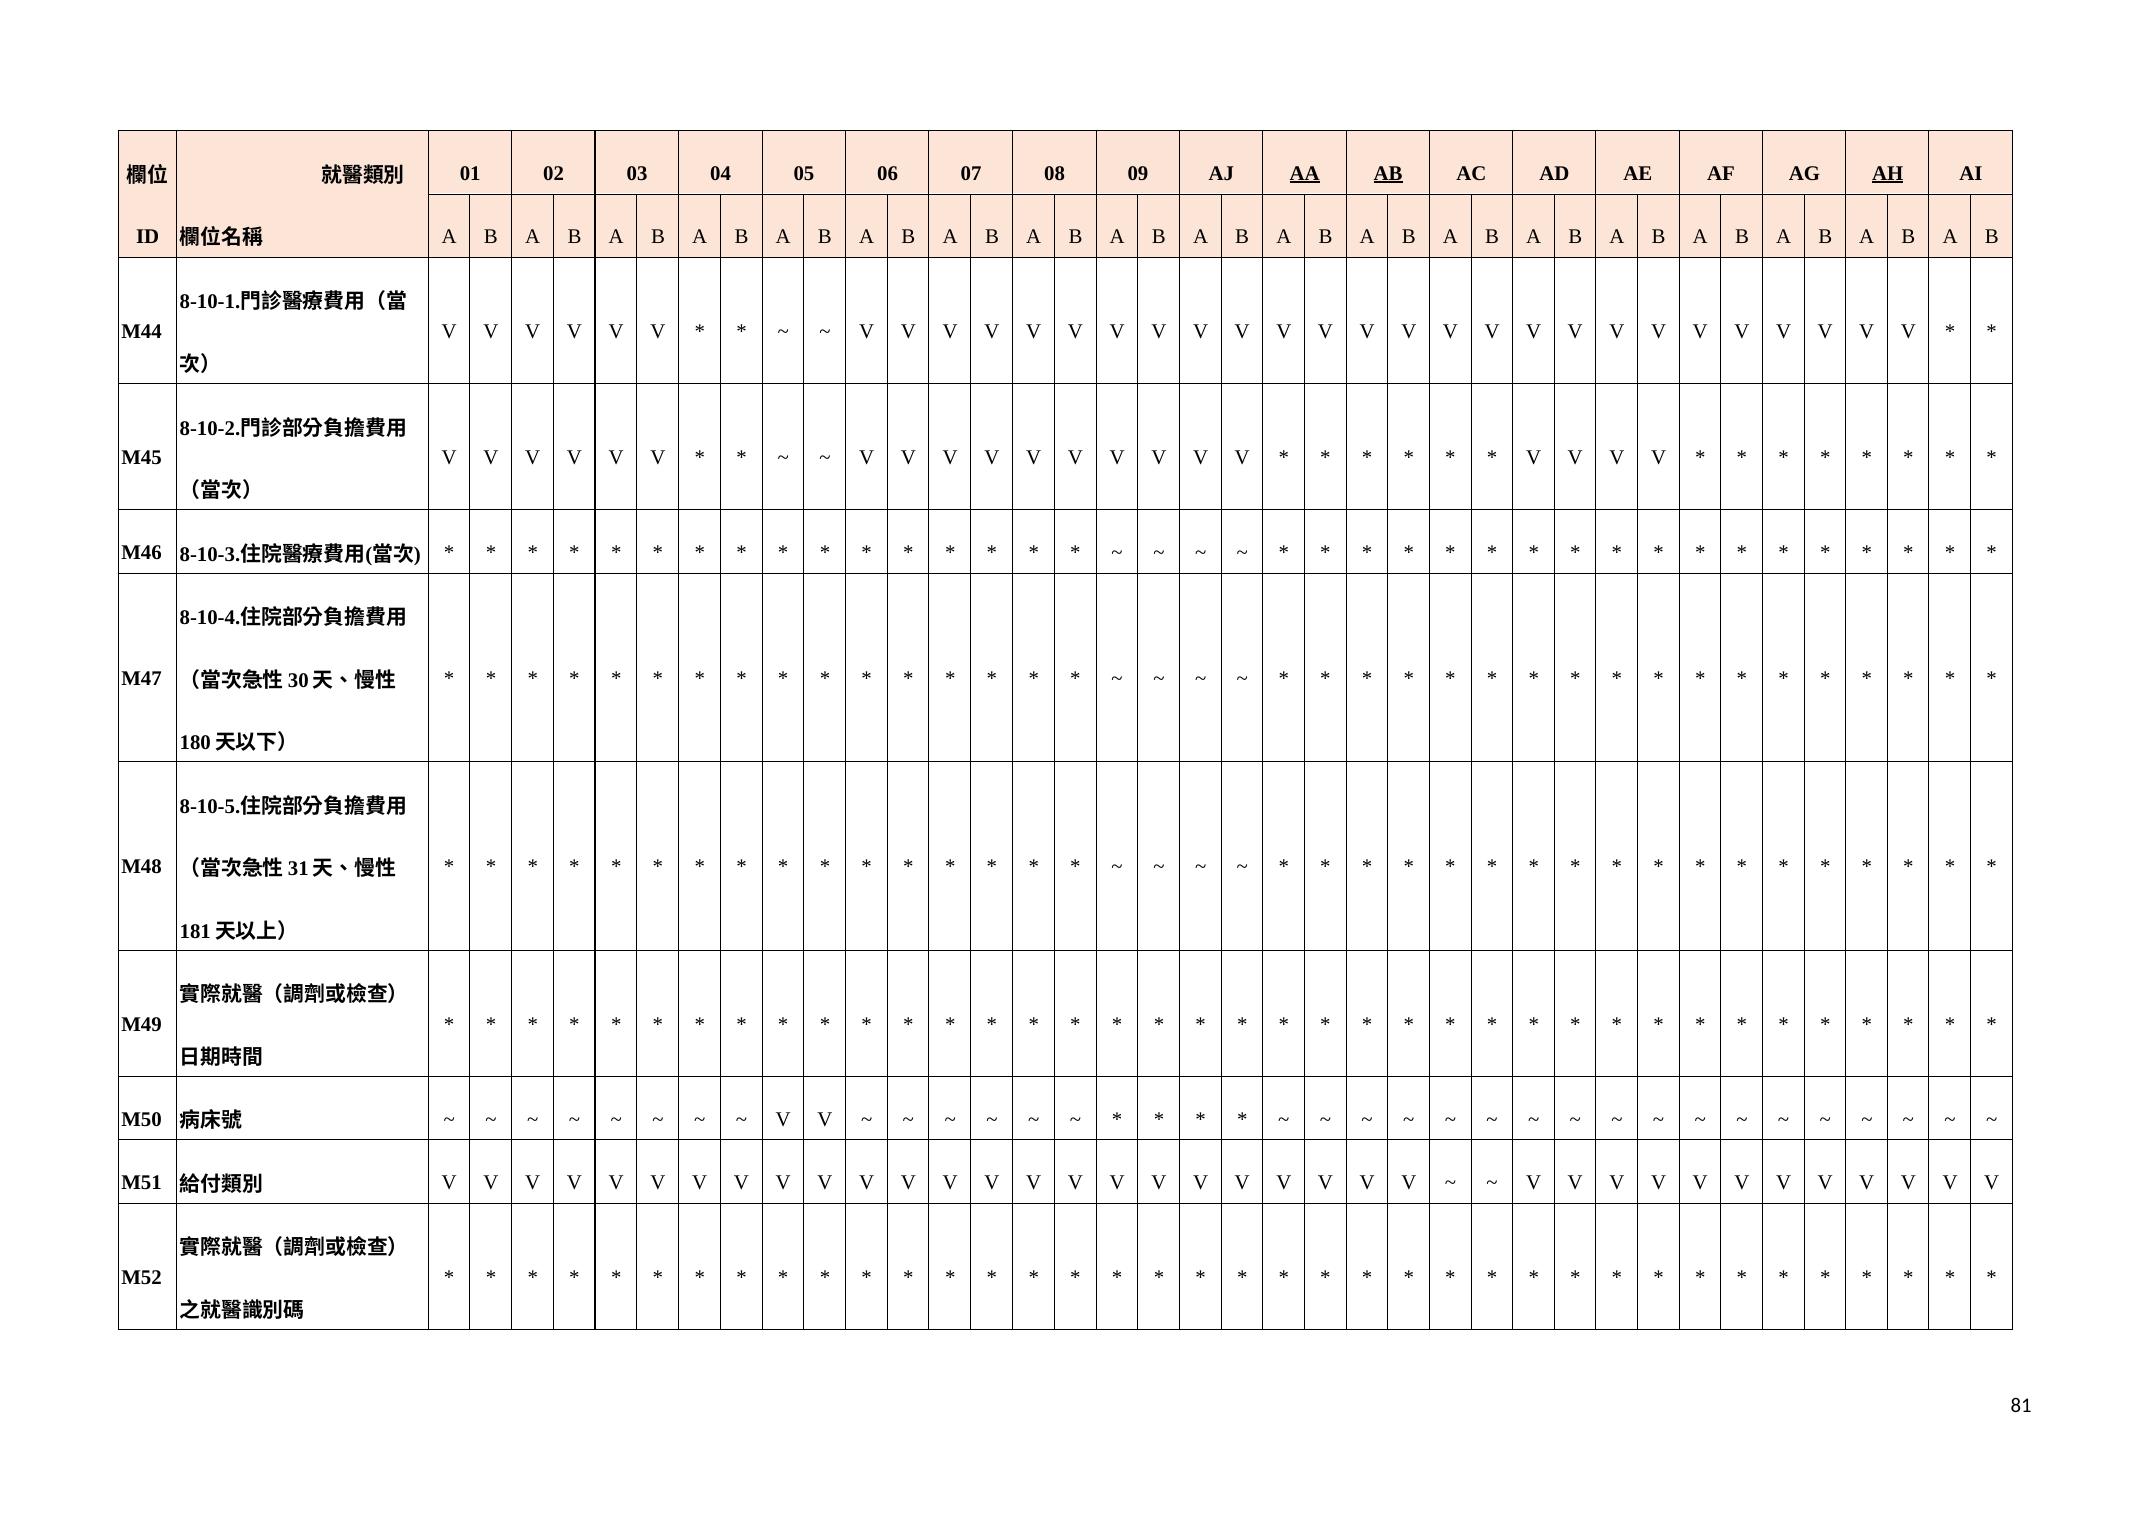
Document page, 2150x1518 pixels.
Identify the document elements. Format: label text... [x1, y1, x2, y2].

table_cell V [554, 258, 594, 383]
table_cell * [1680, 510, 1720, 573]
table_cell * [721, 384, 762, 509]
table_cell ~ [596, 1077, 636, 1139]
table_cell * [596, 510, 636, 573]
table_cell V [1180, 258, 1221, 383]
table_cell V [1097, 1140, 1137, 1203]
table_cell V [929, 384, 970, 509]
table_cell V [1097, 384, 1137, 509]
table_cell V [1180, 384, 1221, 509]
table_cell V [1180, 1140, 1221, 1203]
table_cell ~ [1596, 1077, 1637, 1139]
table_cell * [929, 574, 970, 761]
table_cell * [804, 951, 845, 1076]
table_cell ~ [804, 384, 845, 509]
table_cell * [637, 510, 678, 573]
table_cell V [596, 1140, 636, 1203]
table_cell V [1846, 258, 1887, 383]
table_cell * [1929, 574, 1970, 761]
table_cell V [1555, 384, 1595, 509]
table_cell A [1180, 195, 1221, 257]
table_cell * [1430, 762, 1471, 950]
table_cell 8-10-2.門診部分負擔費用（當次） [177, 384, 428, 509]
table_cell * [1013, 574, 1054, 761]
table_cell ~ [1929, 1077, 1970, 1139]
table_cell * [679, 510, 720, 573]
table_cell * [596, 762, 636, 950]
table_cell V [1472, 258, 1512, 383]
table_cell * [1013, 1204, 1054, 1329]
table_cell A [1596, 195, 1637, 257]
table_cell * [1555, 574, 1595, 761]
table_header 05 [763, 131, 845, 193]
table_cell V [971, 258, 1012, 383]
table_cell V [1721, 1140, 1762, 1203]
table_cell * [804, 510, 845, 573]
table_cell * [1888, 951, 1928, 1076]
table_cell * [1513, 951, 1554, 1076]
table_cell V [470, 1140, 511, 1203]
table_cell ~ [804, 258, 845, 383]
table_cell ~ [1097, 574, 1137, 761]
table_cell ~ [1513, 1077, 1554, 1139]
table_cell A [846, 195, 887, 257]
table_cell * [1472, 1204, 1512, 1329]
table_cell V [763, 1140, 803, 1203]
table_cell A [929, 195, 970, 257]
table_cell * [1888, 384, 1928, 509]
table_cell * [1846, 762, 1887, 950]
table_cell * [1263, 384, 1304, 509]
table_header AI [1929, 131, 2012, 193]
table_cell ~ [637, 1077, 678, 1139]
table_cell V [596, 384, 636, 509]
table_cell * [1888, 510, 1928, 573]
table_cell * [888, 510, 928, 573]
table_cell V [512, 384, 553, 509]
table_cell V [512, 258, 553, 383]
table_cell * [1347, 384, 1387, 509]
table_cell M49 [119, 951, 176, 1076]
table_cell ~ [721, 1077, 762, 1139]
table_cell * [971, 510, 1012, 573]
table_cell * [554, 510, 594, 573]
table_cell B [637, 195, 678, 257]
table_cell B [1138, 195, 1179, 257]
table_cell * [1263, 574, 1304, 761]
table_cell V [1596, 1140, 1637, 1203]
table_cell ~ [1138, 510, 1179, 573]
table_cell B [1805, 195, 1845, 257]
table_cell B [971, 195, 1012, 257]
table_cell V [888, 1140, 928, 1203]
table_cell * [1846, 574, 1887, 761]
table_cell V [1222, 384, 1262, 509]
table_header AG [1763, 131, 1845, 193]
table_cell B [1888, 195, 1928, 257]
table_cell 給付類別 [177, 1140, 428, 1203]
table_cell V [1222, 258, 1262, 383]
table_cell * [637, 1204, 678, 1329]
table_cell * [1763, 951, 1804, 1076]
table_cell V [1055, 384, 1096, 509]
table_cell V [1347, 1140, 1387, 1203]
table_cell * [679, 762, 720, 950]
table_cell * [1430, 1204, 1471, 1329]
table_cell * [596, 1204, 636, 1329]
table_cell * [1347, 762, 1387, 950]
table_cell V [1596, 384, 1637, 509]
table_cell * [1263, 951, 1304, 1076]
table_cell * [1305, 762, 1346, 950]
table_cell * [1513, 574, 1554, 761]
table_cell ~ [1846, 1077, 1887, 1139]
table_cell * [763, 951, 803, 1076]
table_cell * [1430, 510, 1471, 573]
table_cell V [596, 258, 636, 383]
table_cell B [1055, 195, 1096, 257]
table_cell * [1929, 762, 1970, 950]
table_cell * [1472, 510, 1512, 573]
table_header 09 [1097, 131, 1179, 193]
table_cell A [1263, 195, 1304, 257]
table_cell * [929, 510, 970, 573]
table_cell * [721, 510, 762, 573]
table_cell V [1138, 384, 1179, 509]
table_cell ~ [1388, 1077, 1429, 1139]
table_cell B [470, 195, 511, 257]
table_cell * [1721, 510, 1762, 573]
table_cell * [429, 510, 469, 573]
table_cell * [1846, 384, 1887, 509]
table_cell * [888, 951, 928, 1076]
table_cell * [554, 574, 594, 761]
table_cell V [1305, 258, 1346, 383]
table_cell A [1680, 195, 1720, 257]
table_cell * [721, 1204, 762, 1329]
table_cell V [470, 258, 511, 383]
table_cell * [971, 574, 1012, 761]
table_cell V [1430, 258, 1471, 383]
table_cell V [1513, 258, 1554, 383]
table_cell * [1472, 384, 1512, 509]
table_cell ~ [929, 1077, 970, 1139]
table_cell M45 [119, 384, 176, 509]
table_cell V [470, 384, 511, 509]
table_cell * [470, 510, 511, 573]
table_cell * [1013, 762, 1054, 950]
table_cell * [1763, 762, 1804, 950]
table_cell * [512, 574, 553, 761]
table_cell * [1763, 384, 1804, 509]
table_cell * [971, 1204, 1012, 1329]
table_cell ~ [763, 384, 803, 509]
table_cell * [429, 1204, 469, 1329]
table_cell * [512, 1204, 553, 1329]
table_cell * [1971, 574, 2012, 761]
table_cell V [1638, 384, 1679, 509]
table_cell ~ [1180, 762, 1221, 950]
table_cell * [1347, 951, 1387, 1076]
table_cell * [1263, 762, 1304, 950]
table_cell A [1430, 195, 1471, 257]
table_cell 8-10-3.住院醫療費用(當次) [177, 510, 428, 573]
table_cell V [1055, 258, 1096, 383]
table_cell * [1222, 951, 1262, 1076]
table_cell * [679, 258, 720, 383]
table_cell * [1805, 574, 1845, 761]
table_cell * [1596, 1204, 1637, 1329]
table_cell V [1929, 1140, 1970, 1203]
table_cell * [679, 384, 720, 509]
table_cell ~ [1222, 762, 1262, 950]
table_cell * [1222, 1077, 1262, 1139]
table_header 欄位 ID [119, 131, 176, 257]
table_cell * [1971, 762, 2012, 950]
table_cell * [1138, 1204, 1179, 1329]
table_cell B [1638, 195, 1679, 257]
table_cell V [971, 384, 1012, 509]
table_cell * [1805, 1204, 1845, 1329]
table_cell ~ [1680, 1077, 1720, 1139]
table_cell A [679, 195, 720, 257]
table_cell * [1721, 574, 1762, 761]
table_cell B [554, 195, 594, 257]
table_cell ~ [1430, 1077, 1471, 1139]
table_cell * [1971, 510, 2012, 573]
table_cell * [1680, 384, 1720, 509]
table_cell 8-10-1.門診醫療費用（當次） [177, 258, 428, 383]
table_cell A [1513, 195, 1554, 257]
table_cell A [1763, 195, 1804, 257]
table_cell V [1638, 258, 1679, 383]
table_cell * [763, 1204, 803, 1329]
table_cell V [1388, 1140, 1429, 1203]
table_cell ~ [429, 1077, 469, 1139]
table_cell V [429, 258, 469, 383]
table_cell A [1846, 195, 1887, 257]
table_cell * [554, 1204, 594, 1329]
table_cell ~ [1805, 1077, 1845, 1139]
table_cell * [1846, 951, 1887, 1076]
table_cell * [1388, 510, 1429, 573]
table_cell * [1929, 951, 1970, 1076]
table_cell ~ [1472, 1077, 1512, 1139]
table_cell * [1347, 574, 1387, 761]
table_cell * [1305, 1204, 1346, 1329]
table_cell V [1638, 1140, 1679, 1203]
table_cell * [596, 574, 636, 761]
table_cell * [1971, 951, 2012, 1076]
table_cell * [721, 574, 762, 761]
table_cell V [1138, 1140, 1179, 1203]
table_cell ~ [470, 1077, 511, 1139]
table_cell * [1596, 574, 1637, 761]
table_cell ~ [846, 1077, 887, 1139]
table_cell * [1305, 574, 1346, 761]
table_cell * [470, 951, 511, 1076]
table_cell * [971, 762, 1012, 950]
table_cell * [1430, 384, 1471, 509]
table_cell * [1846, 510, 1887, 573]
table_cell V [721, 1140, 762, 1203]
table_cell A [1929, 195, 1970, 257]
table_cell A [512, 195, 553, 257]
table_cell B [888, 195, 928, 257]
table_cell * [1097, 1204, 1137, 1329]
table_cell V [1763, 1140, 1804, 1203]
table_cell V [679, 1140, 720, 1203]
table_cell * [846, 762, 887, 950]
table_cell * [679, 1204, 720, 1329]
table_header AD [1513, 131, 1595, 193]
table_cell * [1513, 762, 1554, 950]
table_cell * [929, 762, 970, 950]
table_cell * [554, 951, 594, 1076]
table_cell ~ [512, 1077, 553, 1139]
table_cell * [1721, 951, 1762, 1076]
table_cell * [596, 951, 636, 1076]
table_cell * [1388, 384, 1429, 509]
table_cell A [1097, 195, 1137, 257]
table_cell V [971, 1140, 1012, 1203]
table_cell * [1638, 510, 1679, 573]
table_cell * [846, 574, 887, 761]
table_cell V [1013, 384, 1054, 509]
table_cell V [637, 1140, 678, 1203]
table_cell * [679, 951, 720, 1076]
table_cell B [721, 195, 762, 257]
table_cell * [1721, 762, 1762, 950]
table_cell A [1347, 195, 1387, 257]
table_cell ~ [1888, 1077, 1928, 1139]
table_header AA [1263, 131, 1346, 193]
table_cell * [1555, 762, 1595, 950]
table_cell V [1846, 1140, 1887, 1203]
table_cell V [429, 384, 469, 509]
table_cell B [804, 195, 845, 257]
table_cell V [1097, 258, 1137, 383]
table_cell V [1263, 1140, 1304, 1203]
table_cell * [1138, 951, 1179, 1076]
table_cell V [1222, 1140, 1262, 1203]
table_cell M44 [119, 258, 176, 383]
table_cell * [763, 510, 803, 573]
table_cell * [1763, 1204, 1804, 1329]
table_cell * [721, 762, 762, 950]
table_cell * [512, 762, 553, 950]
table_cell ~ [1347, 1077, 1387, 1139]
table_cell * [1638, 574, 1679, 761]
table_cell * [1347, 1204, 1387, 1329]
table_cell * [1347, 510, 1387, 573]
table_cell V [1680, 258, 1720, 383]
table_header 06 [846, 131, 928, 193]
table_cell V [846, 1140, 887, 1203]
table_cell * [512, 951, 553, 1076]
table_cell 8-10-4.住院部分負擔費用（當次急性30天、慢性180天以下） [177, 574, 428, 761]
table_cell V [1721, 258, 1762, 383]
table_cell V [1555, 1140, 1595, 1203]
table_cell V [1347, 258, 1387, 383]
table_cell M46 [119, 510, 176, 573]
table_cell M48 [119, 762, 176, 950]
table_cell V [554, 1140, 594, 1203]
table_cell V [1555, 258, 1595, 383]
table_cell V [804, 1140, 845, 1203]
table_cell * [1721, 384, 1762, 509]
table_cell V [763, 1077, 803, 1139]
table_cell * [1430, 574, 1471, 761]
table_cell V [888, 384, 928, 509]
table_cell * [804, 762, 845, 950]
table_cell ~ [1430, 1140, 1471, 1203]
table_cell B [1472, 195, 1512, 257]
table_cell ~ [554, 1077, 594, 1139]
table_cell V [1513, 1140, 1554, 1203]
table_cell ~ [1472, 1140, 1512, 1203]
table_cell * [429, 574, 469, 761]
table_cell * [1805, 510, 1845, 573]
table_header 07 [929, 131, 1012, 193]
table_cell * [1055, 951, 1096, 1076]
table_header 02 [512, 131, 594, 193]
table_cell * [470, 1204, 511, 1329]
table_cell * [554, 762, 594, 950]
table_header 04 [679, 131, 762, 193]
table_cell * [1971, 1204, 2012, 1329]
table_cell V [804, 1077, 845, 1139]
table_cell * [1305, 384, 1346, 509]
table_cell * [1555, 1204, 1595, 1329]
table_cell V [1055, 1140, 1096, 1203]
table_cell V [1513, 384, 1554, 509]
table_cell V [846, 258, 887, 383]
table_cell B [1721, 195, 1762, 257]
table_cell ~ [1555, 1077, 1595, 1139]
table_cell B [1388, 195, 1429, 257]
table_cell * [1013, 510, 1054, 573]
table_cell * [846, 951, 887, 1076]
table_cell V [1888, 1140, 1928, 1203]
table_cell B [1222, 195, 1262, 257]
table_header AJ [1180, 131, 1262, 193]
table_cell * [1638, 762, 1679, 950]
table_cell * [1430, 951, 1471, 1076]
table_cell * [1263, 1204, 1304, 1329]
table_cell ~ [1971, 1077, 2012, 1139]
table_cell ~ [1097, 762, 1137, 950]
table_cell ~ [1180, 574, 1221, 761]
table_cell ~ [1222, 574, 1262, 761]
table_cell V [1388, 258, 1429, 383]
table_cell * [429, 762, 469, 950]
table_cell * [470, 762, 511, 950]
table_cell ~ [888, 1077, 928, 1139]
table_cell V [637, 384, 678, 509]
table_cell * [1596, 510, 1637, 573]
table_cell A [596, 195, 636, 257]
table_cell M47 [119, 574, 176, 761]
table_cell V [1763, 258, 1804, 383]
table_cell * [1263, 510, 1304, 573]
table_cell V [1805, 1140, 1845, 1203]
table_header 01 [429, 131, 511, 193]
table_cell ~ [1763, 1077, 1804, 1139]
table_cell * [1971, 384, 2012, 509]
table_cell V [846, 384, 887, 509]
table_cell * [1388, 574, 1429, 761]
table_cell ~ [1222, 510, 1262, 573]
table_cell * [763, 574, 803, 761]
table_cell V [554, 384, 594, 509]
table_cell V [512, 1140, 553, 1203]
table_cell * [888, 1204, 928, 1329]
table_cell * [1305, 510, 1346, 573]
table_cell * [1805, 762, 1845, 950]
table_cell * [1929, 384, 1970, 509]
table_header AF [1680, 131, 1762, 193]
table_cell * [888, 574, 928, 761]
table_header 03 [596, 131, 678, 193]
table_cell * [1180, 1204, 1221, 1329]
table_cell * [679, 574, 720, 761]
table_header 就醫類別 欄位名稱 [177, 131, 428, 257]
table_cell * [1513, 1204, 1554, 1329]
table_cell * [1055, 574, 1096, 761]
table_cell V [929, 258, 970, 383]
table_cell ~ [1013, 1077, 1054, 1139]
table_cell ~ [1180, 510, 1221, 573]
table_cell V [429, 1140, 469, 1203]
table_cell * [1388, 1204, 1429, 1329]
table_header AH [1846, 131, 1928, 193]
table_cell V [1013, 1140, 1054, 1203]
table_cell * [1596, 762, 1637, 950]
table_cell V [1680, 1140, 1720, 1203]
table_cell * [1055, 1204, 1096, 1329]
table_cell ~ [679, 1077, 720, 1139]
table_cell * [1721, 1204, 1762, 1329]
table_cell M51 [119, 1140, 176, 1203]
table_cell * [1888, 574, 1928, 761]
table_cell * [1055, 510, 1096, 573]
table_cell * [1555, 510, 1595, 573]
table_cell * [1555, 951, 1595, 1076]
table_header AE [1596, 131, 1679, 193]
table_cell * [1638, 951, 1679, 1076]
table_cell ~ [1055, 1077, 1096, 1139]
table_cell * [1846, 1204, 1887, 1329]
table_cell * [1180, 951, 1221, 1076]
table_cell 實際就醫（調劑或檢查）日期時間 [177, 951, 428, 1076]
table_cell * [1929, 258, 1970, 383]
table_cell * [1971, 258, 2012, 383]
table_cell * [846, 1204, 887, 1329]
table_cell ~ [1263, 1077, 1304, 1139]
table_header AB [1347, 131, 1429, 193]
table_cell * [763, 762, 803, 950]
table_cell ~ [1138, 574, 1179, 761]
table_cell * [429, 951, 469, 1076]
table_cell ~ [1305, 1077, 1346, 1139]
table_cell * [1680, 1204, 1720, 1329]
table_cell * [1638, 1204, 1679, 1329]
table_cell * [804, 574, 845, 761]
table_cell M50 [119, 1077, 176, 1139]
table_cell 實際就醫（調劑或檢查）之就醫識別碼 [177, 1204, 428, 1329]
table_cell V [1971, 1140, 2012, 1203]
table_cell V [1888, 258, 1928, 383]
table_cell * [929, 1204, 970, 1329]
table_cell V [1263, 258, 1304, 383]
table_cell * [1929, 510, 1970, 573]
table_cell V [1013, 258, 1054, 383]
table_cell * [1513, 510, 1554, 573]
table_cell 8-10-5.住院部分負擔費用（當次急性31天、慢性181天以上） [177, 762, 428, 950]
table_cell * [1888, 762, 1928, 950]
table_cell * [1888, 1204, 1928, 1329]
table_cell 病床號 [177, 1077, 428, 1139]
table_cell * [1680, 951, 1720, 1076]
table_cell B [1555, 195, 1595, 257]
table_cell ~ [971, 1077, 1012, 1139]
table_cell B [1971, 195, 2012, 257]
table_cell V [1305, 1140, 1346, 1203]
table_cell * [1680, 762, 1720, 950]
table_cell V [888, 258, 928, 383]
table_header AC [1430, 131, 1512, 193]
table_cell * [1596, 951, 1637, 1076]
table_cell * [971, 951, 1012, 1076]
table_cell * [888, 762, 928, 950]
table_cell V [929, 1140, 970, 1203]
table_cell * [1222, 1204, 1262, 1329]
table_cell * [1388, 762, 1429, 950]
table_cell ~ [1721, 1077, 1762, 1139]
table_cell ~ [1097, 510, 1137, 573]
table_cell V [637, 258, 678, 383]
table_cell * [1097, 951, 1137, 1076]
table_cell * [1929, 1204, 1970, 1329]
table_cell * [1763, 574, 1804, 761]
table_cell * [1472, 951, 1512, 1076]
table_cell * [1055, 762, 1096, 950]
table_cell * [1180, 1077, 1221, 1139]
table_cell A [1013, 195, 1054, 257]
table_cell * [1388, 951, 1429, 1076]
table_cell * [1013, 951, 1054, 1076]
table_cell M52 [119, 1204, 176, 1329]
table_cell * [637, 762, 678, 950]
table_cell * [1097, 1077, 1137, 1139]
table_cell B [1305, 195, 1346, 257]
table_cell * [1680, 574, 1720, 761]
table_cell * [721, 258, 762, 383]
table_cell ~ [1638, 1077, 1679, 1139]
table_cell * [846, 510, 887, 573]
table_cell ~ [1138, 762, 1179, 950]
table_cell * [512, 510, 553, 573]
table_cell * [637, 951, 678, 1076]
table_cell ~ [763, 258, 803, 383]
table_cell * [721, 951, 762, 1076]
table_cell * [929, 951, 970, 1076]
table_cell * [1305, 951, 1346, 1076]
table_cell * [1763, 510, 1804, 573]
table_cell * [804, 1204, 845, 1329]
table_cell A [429, 195, 469, 257]
table_cell V [1805, 258, 1845, 383]
table_cell * [1805, 384, 1845, 509]
table_cell V [1138, 258, 1179, 383]
table_cell V [1596, 258, 1637, 383]
table_cell * [1805, 951, 1845, 1076]
table_cell * [470, 574, 511, 761]
table_cell * [1472, 762, 1512, 950]
table_cell * [1472, 574, 1512, 761]
table_cell * [1138, 1077, 1179, 1139]
table_cell * [637, 574, 678, 761]
table_header 08 [1013, 131, 1096, 193]
table_cell A [763, 195, 803, 257]
